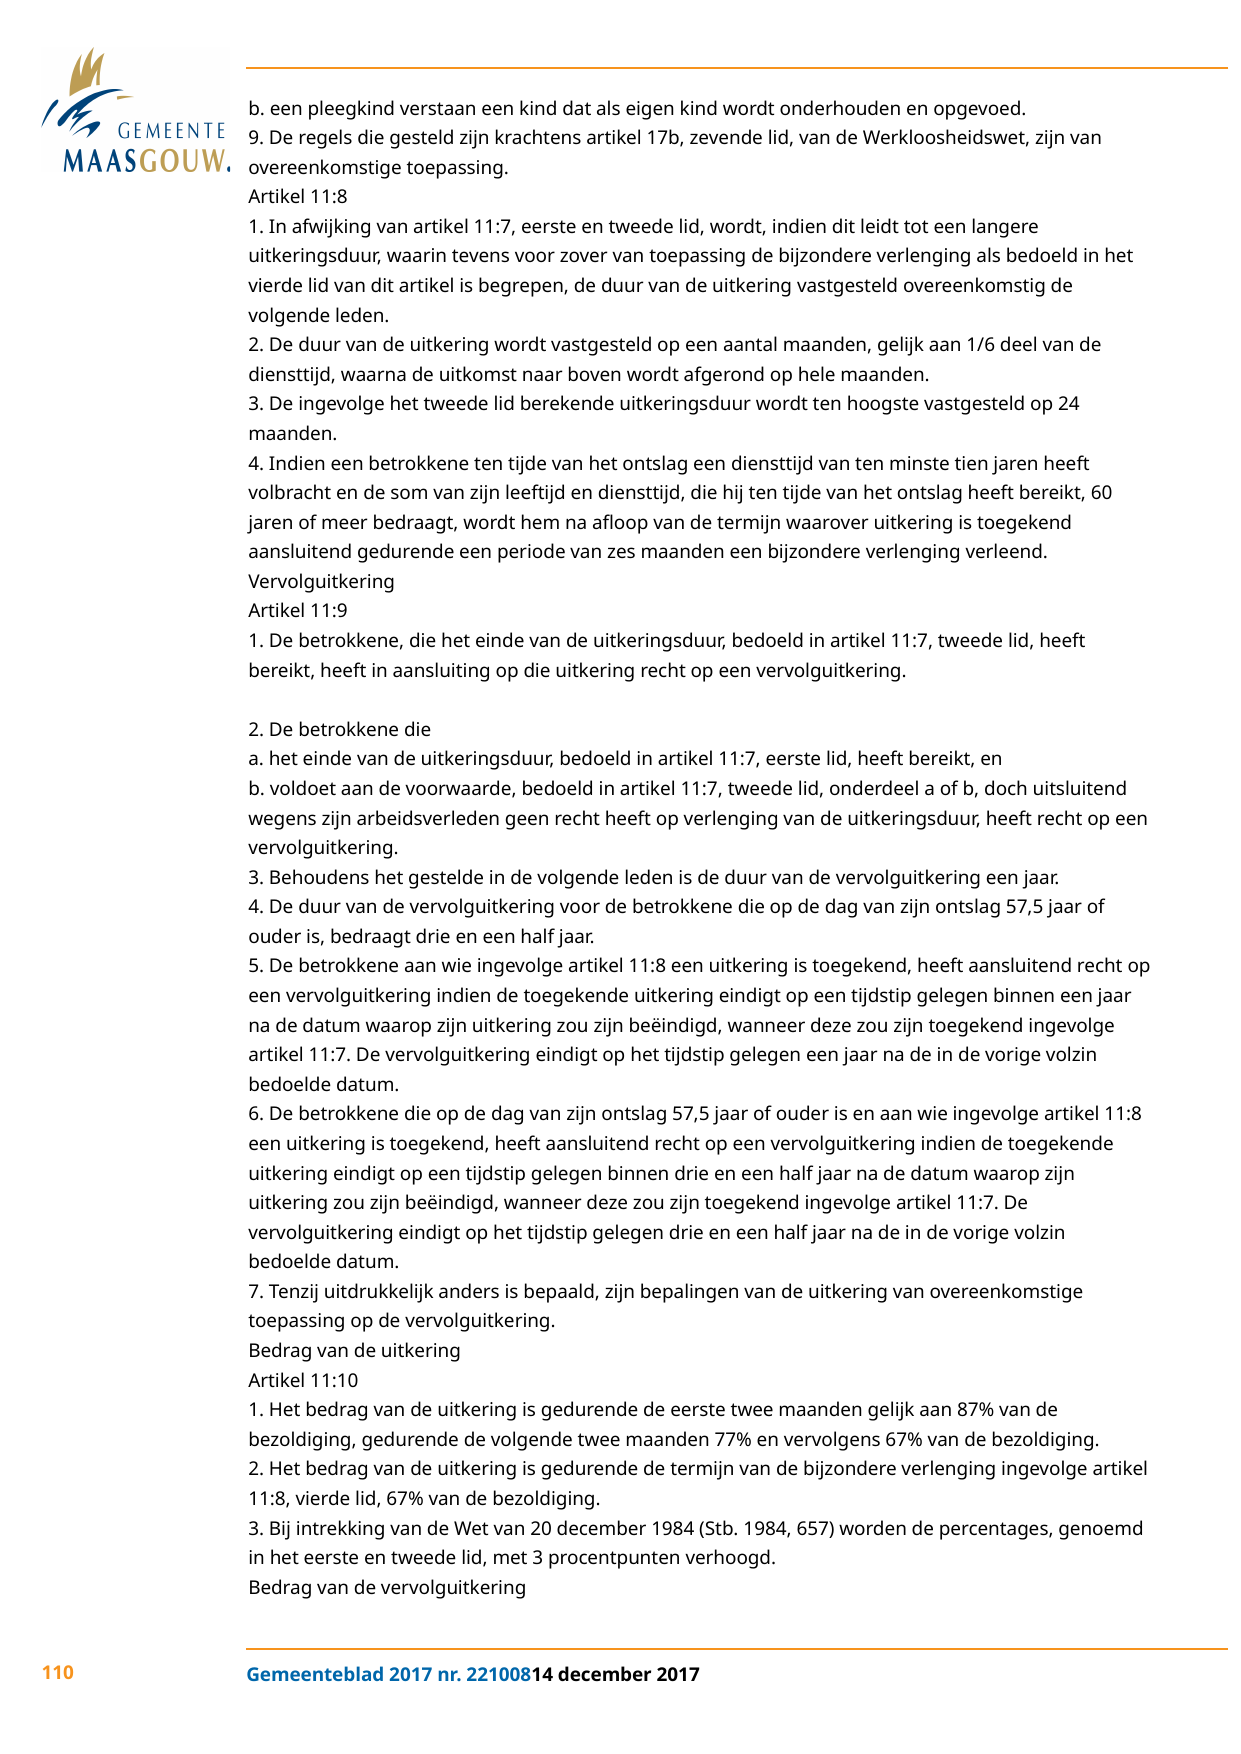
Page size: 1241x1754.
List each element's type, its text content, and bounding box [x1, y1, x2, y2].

text 6. De betrokkene die op de dag van zijn ontslag 57,5 jaar of ouder is en aan wie ingevolge artikel 11:8 een uitkering is toegekend, heeft aansluitend recht op een vervolguitkering indien de toegekende uitkering eindigt op een tijdstip gelegen binnen drie en een half jaar na de datum waarop zijn uitkering zou zijn beëindigd, wanneer deze zou zijn toegekend ingevolge artikel 11:7. De vervolguitkering eindigt op het tijdstip gelegen drie en een half jaar na de in de vorige volzin bedoelde datum. [248, 1101, 1152, 1274]
text Bedrag van de vervolguitkering [248, 1574, 1152, 1600]
text 4. Indien een betrokkene ten tijde van het ontslag een diensttijd van ten minste tien jaren heeft volbracht en de som van zijn leeftijd en diensttijd, die hij ten tijde van het ontslag heeft bereikt, 60 jaren of meer bedraagt, wordt hem na afloop van de termijn waarover uitkering is toegekend aansluitend gedurende een periode van zes maanden een bijzondere verlenging verleend. [248, 450, 1152, 564]
text b. voldoet aan de voorwaarde, bedoeld in artikel 11:7, tweede lid, onderdeel a of b, doch uitsluitend wegens zijn arbeidsverleden geen recht heeft op verlenging van de uitkeringsduur, heeft recht op een vervolguitkering. [248, 775, 1152, 860]
text 1. Het bedrag van de uitkering is gedurende de eerste twee maanden gelijk aan 87% van de bezoldiging, gedurende de volgende twee maanden 77% en vervolgens 67% van de bezoldiging. [248, 1396, 1152, 1452]
text 9. De regels die gesteld zijn krachtens artikel 17b, zevende lid, van de Werkloosheidswet, zijn van overeenkomstige toepassing. [248, 124, 1152, 180]
text 5. De betrokkene aan wie ingevolge artikel 11:8 een uitkering is toegekend, heeft aansluitend recht op een vervolguitkering indien de toegekende uitkering eindigt op een tijdstip gelegen binnen een jaar na de datum waarop zijn uitkering zou zijn beëindigd, wanneer deze zou zijn toegekend ingevolge artikel 11:7. De vervolguitkering eindigt op het tijdstip gelegen een jaar na de in de vorige volzin bedoelde datum. [248, 953, 1152, 1097]
text 2. De betrokkene die [248, 716, 1152, 742]
text 3. Behoudens het gestelde in de volgende leden is de duur van de vervolguitkering een jaar. [248, 864, 1152, 890]
picture [41, 47, 231, 172]
text 7. Tenzij uitdrukkelijk anders is bepaald, zijn bepalingen van de uitkering van overeenkomstige toepassing op de vervolguitkering. [248, 1278, 1152, 1333]
text a. het einde van de uitkeringsduur, bedoeld in artikel 11:7, eerste lid, heeft bereikt, en [248, 746, 1152, 771]
text 4. De duur van de vervolguitkering voor de betrokkene die op de dag van zijn ontslag 57,5 jaar of ouder is, bedraagt drie en een half jaar. [248, 893, 1152, 949]
text b. een pleegkind verstaan een kind dat als eigen kind wordt onderhouden en opgevoed. [248, 95, 1152, 121]
text 1. De betrokkene, die het einde van de uitkeringsduur, bedoeld in artikel 11:7, tweede lid, heeft bereikt, heeft in aansluiting op die uitkering recht op een vervolguitkering. [248, 627, 1152, 683]
text 2. De duur van de uitkering wordt vastgesteld op een aantal maanden, gelijk aan 1/6 deel van de diensttijd, waarna de uitkomst naar boven wordt afgerond op hele maanden. [248, 331, 1152, 387]
text Artikel 11:10 [248, 1367, 1152, 1393]
text Vervolguitkering [248, 568, 1152, 594]
text Bedrag van de uitkering [248, 1337, 1152, 1363]
text Artikel 11:8 [248, 183, 1152, 209]
text 2. Het bedrag van de uitkering is gedurende de termijn van de bijzondere verlenging ingevolge artikel 11:8, vierde lid, 67% van de bezoldiging. [248, 1456, 1152, 1511]
text 3. De ingevolge het tweede lid berekende uitkeringsduur wordt ten hoogste vastgesteld op 24 maanden. [248, 391, 1152, 446]
text Artikel 11:9 [248, 598, 1152, 623]
text 1. In afwijking van artikel 11:7, eerste en tweede lid, wordt, indien dit leidt tot een langere uitkeringsduur, waarin tevens voor zover van toepassing de bijzondere verlenging als bedoeld in het vierde lid van dit artikel is begrepen, de duur van de uitkering vastgesteld overeenkomstig de volgende leden. [248, 213, 1152, 328]
text 3. Bij intrekking van de Wet van 20 december 1984 (Stb. 1984, 657) worden de percentages, genoemd in het eerste en tweede lid, met 3 procentpunten verhoogd. [248, 1515, 1152, 1570]
